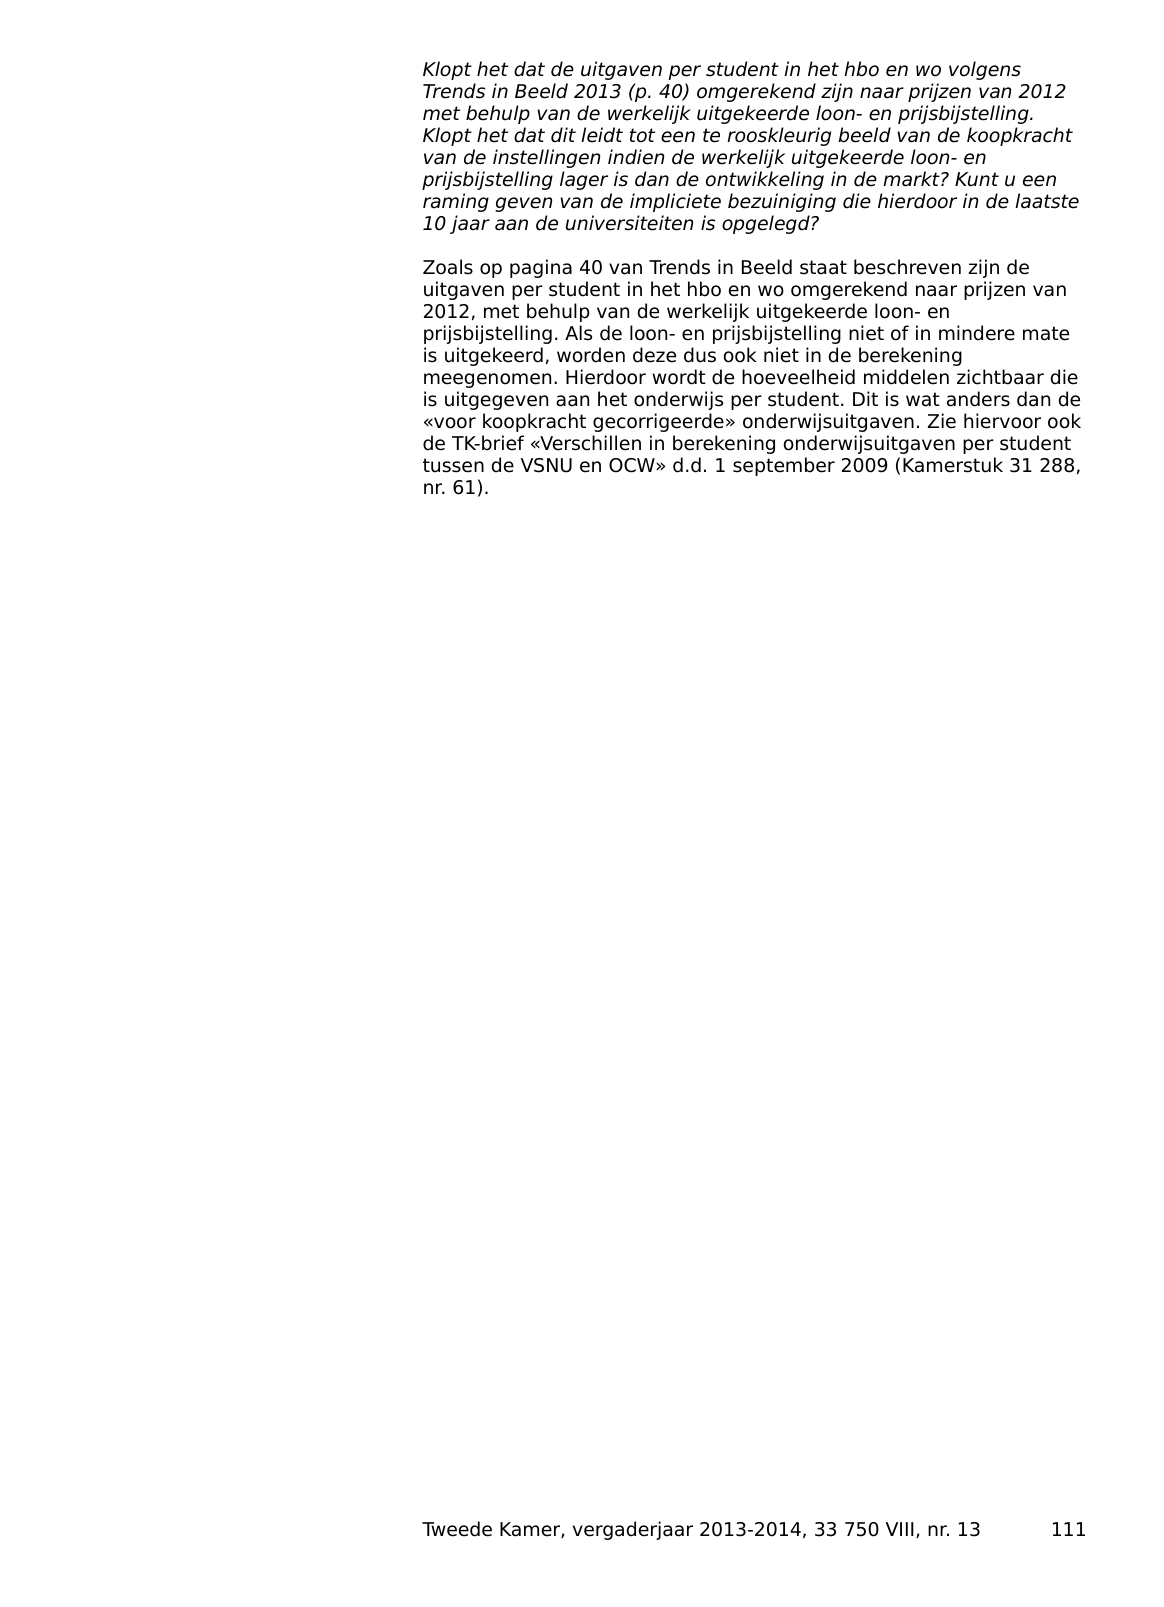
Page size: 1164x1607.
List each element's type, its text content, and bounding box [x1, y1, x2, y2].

text Zoals op pagina 40 van Trends in Beeld staat beschreven zijn de uitgaven per student in het hbo en wo omgerekend naar prijzen van 2012, met behulp van de werkelijk uitgekeerde loon- en prijsbijstelling. Als de loon- en prijsbijstelling niet of in mindere mate is uitgekeerd, worden deze dus ook niet in de berekening meegenomen. Hierdoor wordt de hoeveelheid middelen zichtbaar die is uitgegeven aan het onderwijs per student. Dit is wat anders dan de «voor koopkracht gecorrigeerde» onderwijsuitgaven. Zie hiervoor ook de TK-brief «Verschillen in berekening onderwijsuitgaven per student tussen de VSNU en OCW» d.d. 1 september 2009 (Kamerstuk 31 288, nr. 61). [422, 257, 1087, 499]
text Klopt het dat de uitgaven per student in het hbo en wo volgens Trends in Beeld 2013 (p. 40) omgerekend zijn naar prijzen van 2012 met behulp van de werkelijk uitgekeerde loon- en prijsbijstelling. Klopt het dat dit leidt tot een te rooskleurig beeld van de koopkracht van de instellingen indien de werkelijk uitgekeerde loon- en prijsbijstelling lager is dan de ontwikkeling in de markt? Kunt u een raming geven van de impliciete bezuiniging die hierdoor in de laatste 10 jaar aan de universiteiten is opgelegd? [422, 59, 1087, 235]
